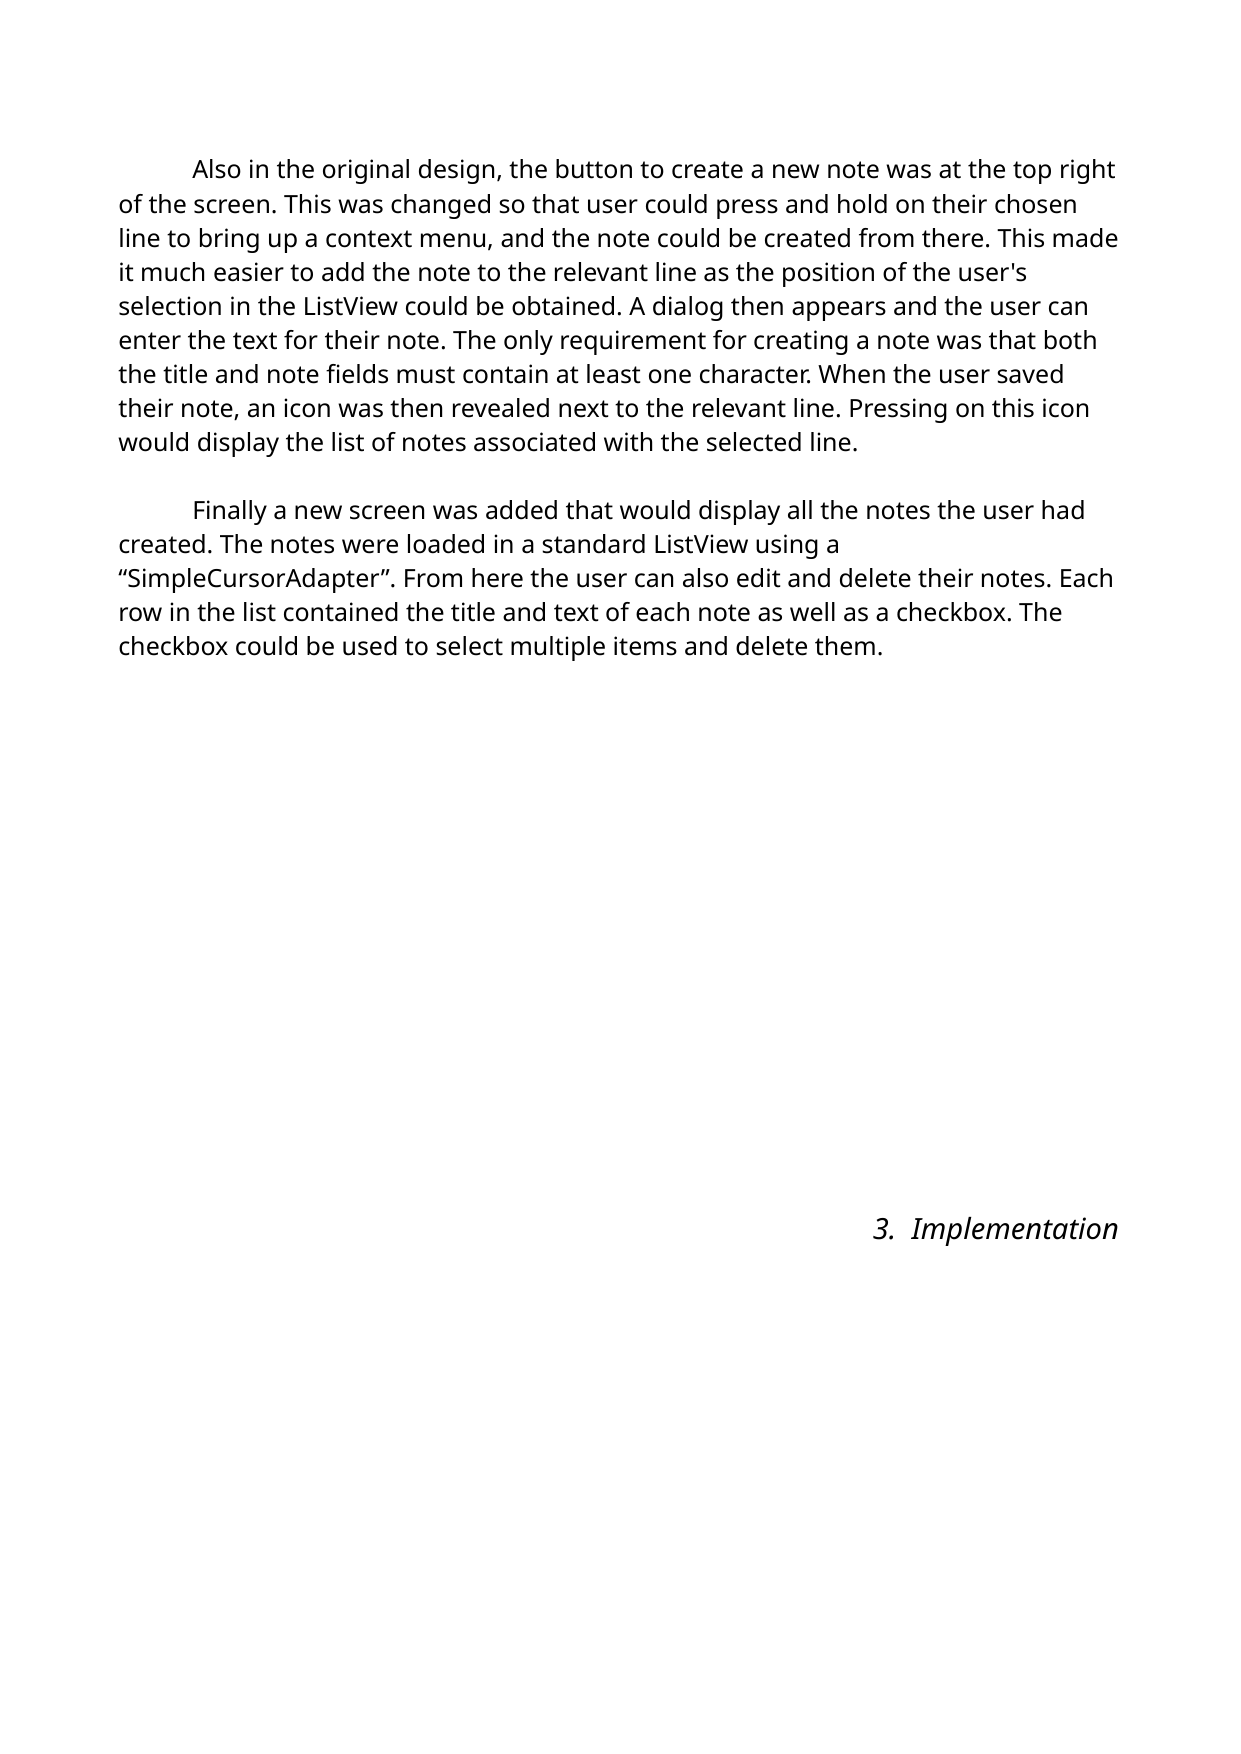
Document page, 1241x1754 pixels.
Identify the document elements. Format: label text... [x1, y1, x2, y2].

text Also in the original design, the button to create a new note was at the top right of the screen. This was changed so that user could press and hold on their chosen line to bring up a context menu, and the note could be created from there. This made it much easier to add the note to the relevant line as the position of the user's selection in the ListView could be obtained. A dialog then appears and the user can enter the text for their note. The only requirement for creating a note was that both the title and note fields must contain at least one character. When the user saved their note, an icon was then revealed next to the relevant line. Pressing on this icon would display the list of notes associated with the selected line. [118, 152, 1122, 459]
text Finally a new screen was added that would display all the notes the user had created. The notes were loaded in a standard ListView using a “SimpleCursorAdapter”. From here the user can also edit and delete their notes. Each row in the list contained the title and text of each note as well as a checkbox. The checkbox could be used to select multiple items and delete them. [118, 493, 1122, 663]
text 3. Implementation [118, 1208, 1122, 1248]
